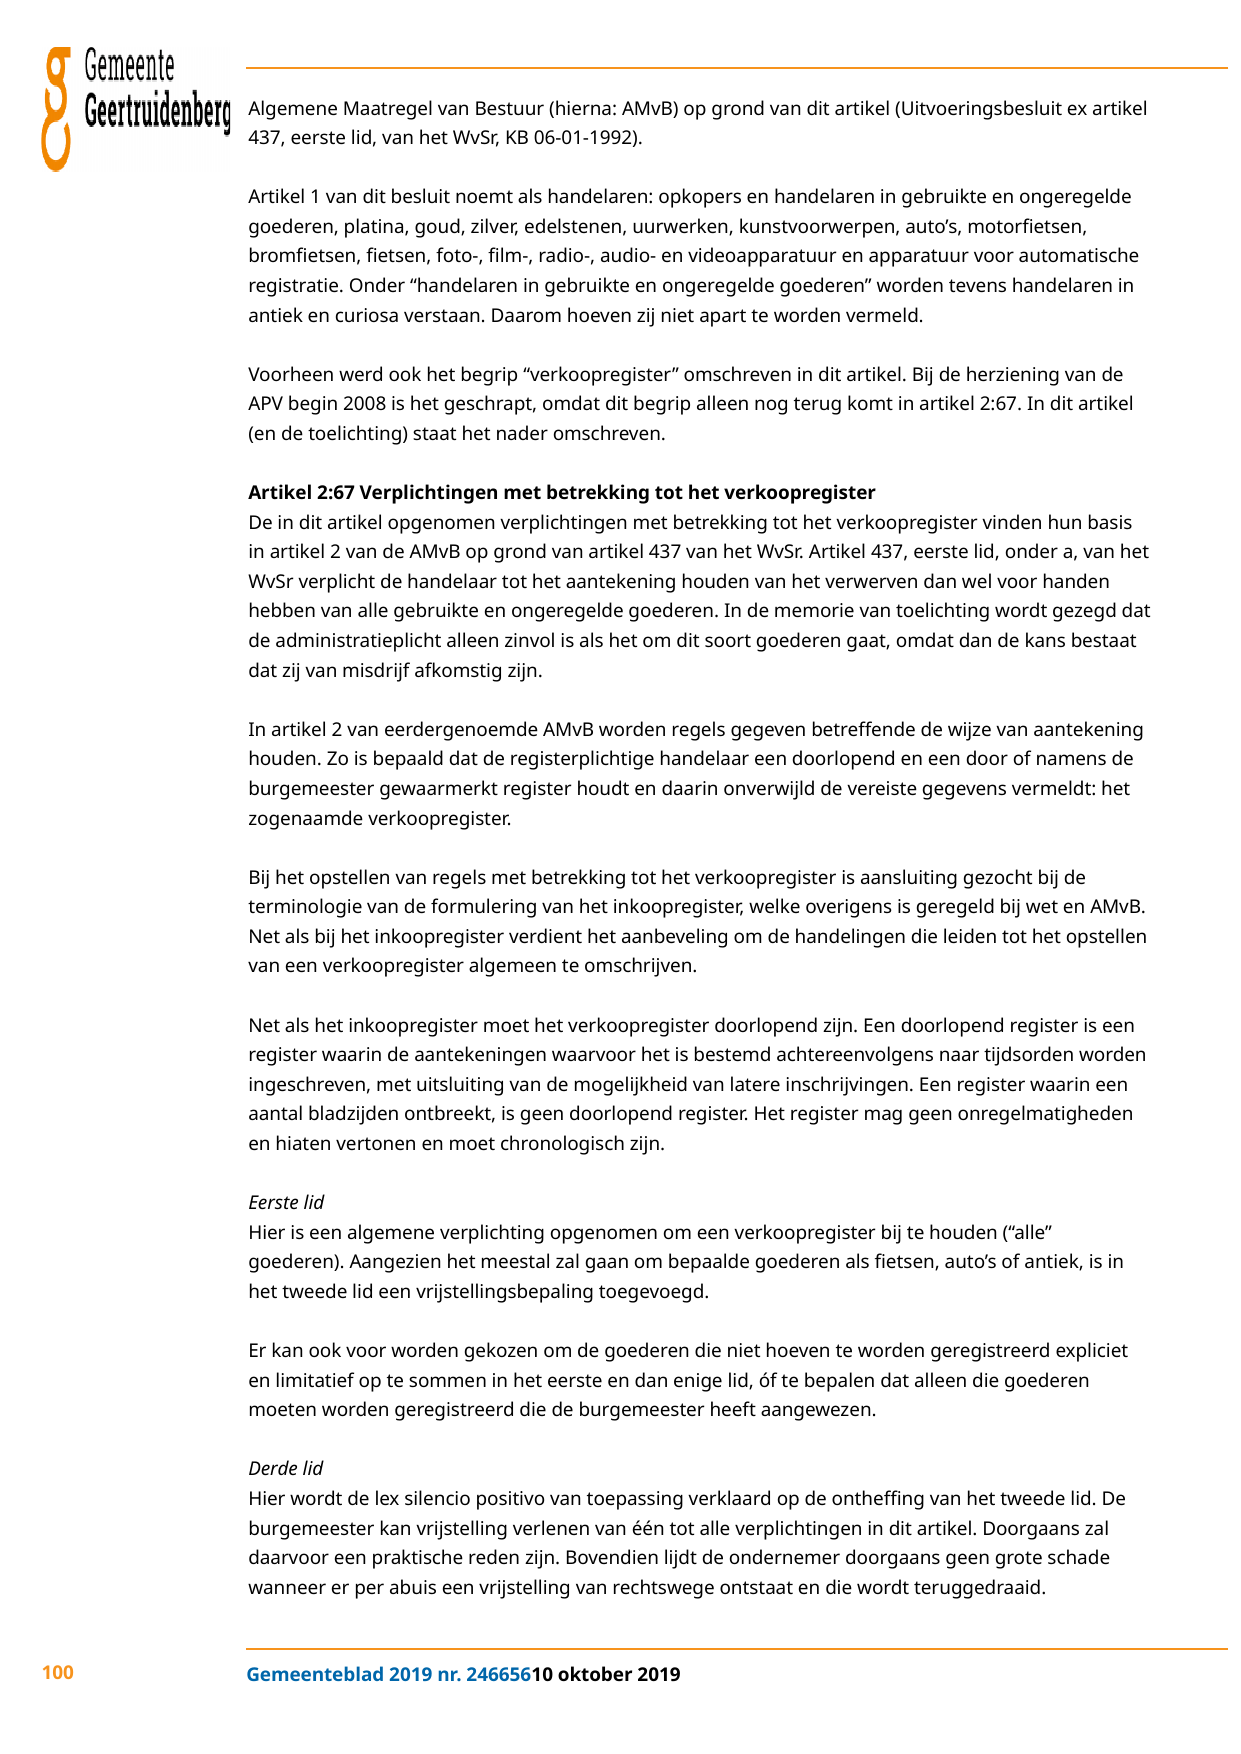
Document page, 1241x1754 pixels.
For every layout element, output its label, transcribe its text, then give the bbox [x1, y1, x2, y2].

text Er kan ook voor worden gekozen om de goederen die niet hoeven te worden geregistreerd expliciet en limitatief op te sommen in het eerste en dan enige lid, óf te bepalen dat alleen die goederen moeten worden geregistreerd die de burgemeester heeft aangewezen. [248, 1337, 1152, 1422]
text Algemene Maatregel van Bestuur (hierna: AMvB) op grond van dit artikel (Uitvoeringsbesluit ex artikel 437, eerste lid, van het WvSr, KB 06-01-1992). [248, 95, 1152, 150]
text Net als het inkoopregister moet het verkoopregister doorlopend zijn. Een doorlopend register is een register waarin de aantekeningen waarvoor het is bestemd achtereenvolgens naar tijdsorden worden ingeschreven, met uitsluiting van de mogelijkheid van latere inschrijvingen. Een register waarin een aantal bladzijden ontbreekt, is geen doorlopend register. Het register mag geen onregelmatigheden en hiaten vertonen en moet chronologisch zijn. [248, 1012, 1152, 1156]
text Bij het opstellen van regels met betrekking tot het verkoopregister is aansluiting gezocht bij de terminologie van de formulering van het inkoopregister, welke overigens is geregeld bij wet en AMvB. Net als bij het inkoopregister verdient het aanbeveling om de handelingen die leiden tot het opstellen van een verkoopregister algemeen te omschrijven. [248, 864, 1152, 978]
text Artikel 1 van dit besluit noemt als handelaren: opkopers en handelaren in gebruikte en ongeregelde goederen, platina, goud, zilver, edelstenen, uurwerken, kunstvoorwerpen, auto’s, motorfietsen, bromfietsen, fietsen, foto-, film-, radio-, audio- en videoapparatuur en apparatuur voor automatische registratie. Onder “handelaren in gebruikte en ongeregelde goederen” worden tevens handelaren in antiek en curiosa verstaan. Daarom hoeven zij niet apart te worden vermeld. [248, 183, 1152, 328]
text Hier wordt de lex silencio positivo van toepassing verklaard op de ontheffing van het tweede lid. De burgemeester kan vrijstelling verlenen van één tot alle verplichtingen in dit artikel. Doorgaans zal daarvoor een praktische reden zijn. Bovendien lijdt de ondernemer doorgaans geen grote schade wanneer er per abuis een vrijstelling van rechtswege ontstaat en die wordt teruggedraaid. [248, 1485, 1152, 1600]
text De in dit artikel opgenomen verplichtingen met betrekking tot het verkoopregister vinden hun basis in artikel 2 van de AMvB op grond van artikel 437 van het WvSr. Artikel 437, eerste lid, onder a, van het WvSr verplicht de handelaar tot het aantekening houden van het verwerven dan wel voor handen hebben van alle gebruikte en ongeregelde goederen. In de memorie van toelichting wordt gezegd dat de administratieplicht alleen zinvol is als het om dit soort goederen gaat, omdat dan de kans bestaat dat zij van misdrijf afkomstig zijn. [248, 509, 1152, 683]
text Eerste lid [248, 1189, 1152, 1215]
text Derde lid [248, 1456, 1152, 1481]
picture [41, 47, 231, 172]
text Voorheen werd ook het begrip “verkoopregister” omschreven in dit artikel. Bij de herziening van de APV begin 2008 is het geschrapt, omdat dit begrip alleen nog terug komt in artikel 2:67. In dit artikel (en de toelichting) staat het nader omschreven. [248, 361, 1152, 446]
text In artikel 2 van eerdergenoemde AMvB worden regels gegeven betreffende de wijze van aantekening houden. Zo is bepaald dat de registerplichtige handelaar een doorlopend en een door of namens de burgemeester gewaarmerkt register houdt en daarin onverwijld de vereiste gegevens vermeldt: het zogenaamde verkoopregister. [248, 716, 1152, 831]
text Hier is een algemene verplichting opgenomen om een verkoopregister bij te houden (“alle” goederen). Aangezien het meestal zal gaan om bepaalde goederen als fietsen, auto’s of antiek, is in het tweede lid een vrijstellingsbepaling toegevoegd. [248, 1219, 1152, 1304]
text Artikel 2:67 Verplichtingen met betrekking tot het verkoopregister [248, 479, 1152, 505]
